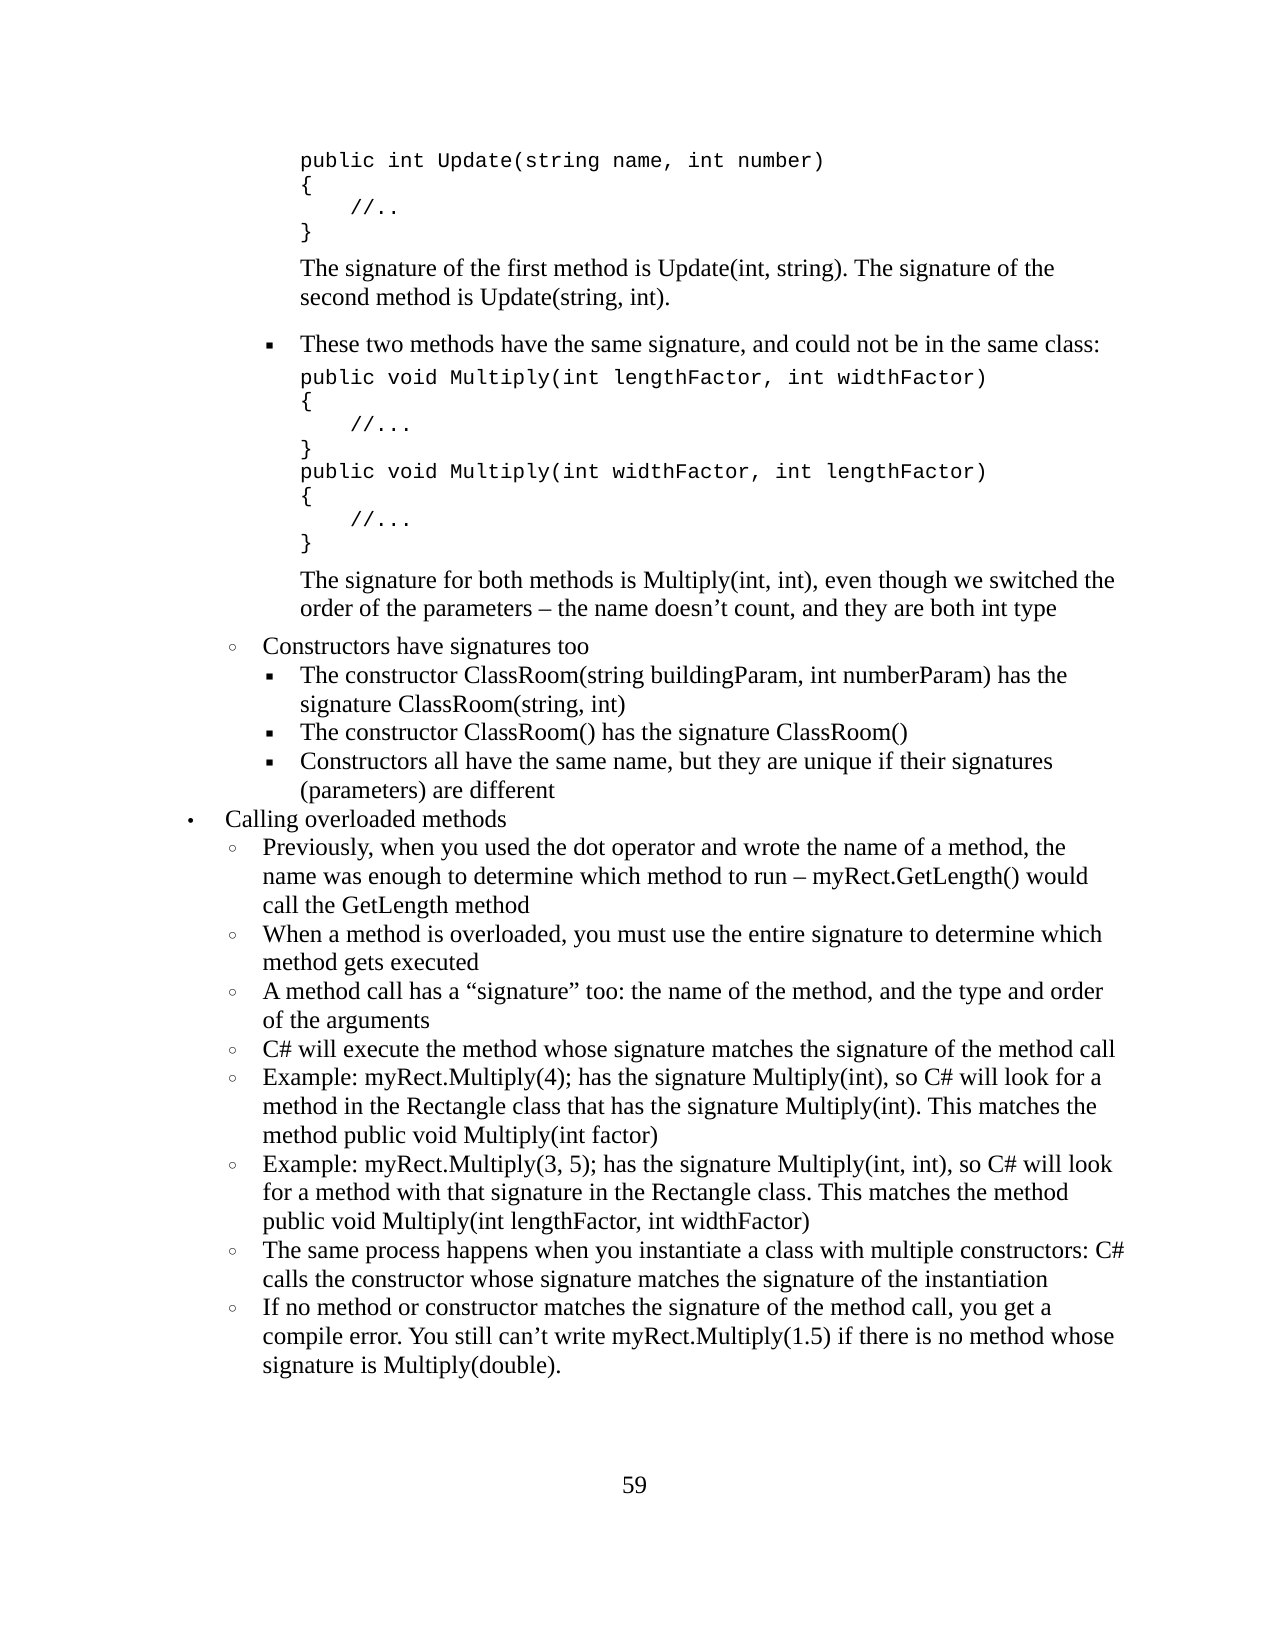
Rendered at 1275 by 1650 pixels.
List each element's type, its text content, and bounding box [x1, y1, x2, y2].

list { [262, 390, 1125, 414]
list The signature of the first method is Update(int, string). The signature of the second method is Update(string, int). [262, 253, 1125, 311]
list public void Multiply(int lengthFactor, int widthFactor) [262, 367, 1125, 390]
list Example: myRect.Multiply(4); has the signature Multiply(int), so C# will look for a method in the Rectangle class that has the signature Multiply(int). This matches the method public void Multiply(int factor) [225, 1062, 1125, 1149]
list { [262, 174, 1125, 197]
list If no method or constructor matches the signature of the method call, you get a compile error. You still can’t write myRect.Multiply(1.5) if there is no method whose signature is Multiply(double). [225, 1292, 1125, 1379]
list A method call has a “signature” too: the name of the method, and the type and order of the arguments [225, 976, 1125, 1034]
list When a method is overloaded, you must use the entire signature to determine which method gets executed [225, 919, 1125, 976]
list } [262, 532, 1125, 556]
list The same process happens when you instantiate a class with multiple constructors: C# calls the constructor whose signature matches the signature of the instantiation [225, 1235, 1125, 1292]
list Previously, when you used the dot operator and wrote the name of a method, the name was enough to determine which method to run – myRect.GetLength() would call the GetLength method [225, 832, 1125, 919]
list Constructors all have the same name, but they are unique if their signatures (parameters) are different [262, 746, 1125, 804]
list The constructor ClassRoom() has the signature ClassRoom() [262, 717, 1125, 746]
list Example: myRect.Multiply(3, 5); has the signature Multiply(int, int), so C# will look for a method with that signature in the Rectangle class. This matches the method public void Multiply(int lengthFactor, int widthFactor) [225, 1149, 1125, 1235]
list } [262, 221, 1125, 244]
list { [262, 485, 1125, 508]
list C# will execute the method whose signature matches the signature of the method call [225, 1034, 1125, 1062]
list Calling overloaded methods [187, 804, 1125, 832]
list //... [262, 414, 1125, 438]
list These two methods have the same signature, and could not be in the same class: [262, 329, 1125, 358]
list public void Multiply(int widthFactor, int lengthFactor) [262, 461, 1125, 485]
list //.. [262, 197, 1125, 221]
list public int Update(string name, int number) [262, 150, 1125, 174]
list The constructor ClassRoom(string buildingParam, int numberParam) has the signature ClassRoom(string, int) [262, 660, 1125, 717]
list The signature for both methods is Multiply(int, int), even though we switched the order of the parameters – the name doesn’t count, and they are both int type [262, 565, 1125, 622]
list Constructors have signatures too [225, 631, 1125, 660]
list //... [262, 508, 1125, 532]
list } [262, 438, 1125, 461]
